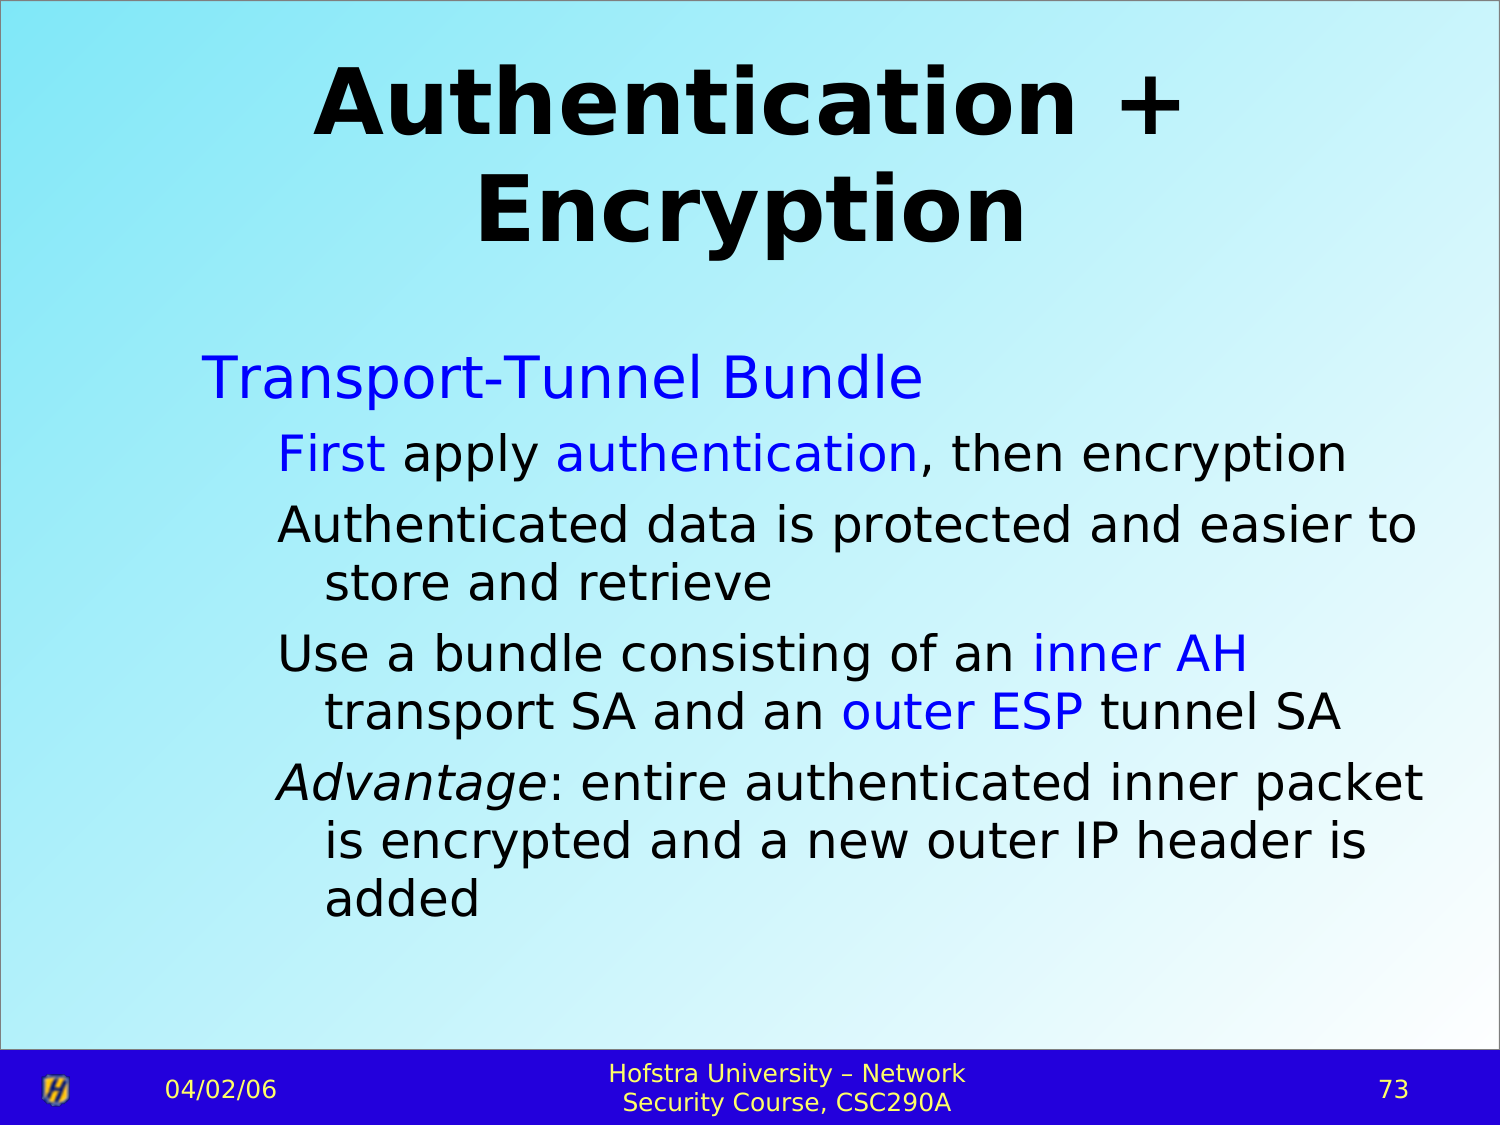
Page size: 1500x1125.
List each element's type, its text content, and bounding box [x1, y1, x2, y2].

picture [37, 1072, 76, 1110]
list Transport-Tunnel Bundle First apply authentication, then encryption Authenticated data is protected and easier to store and retrieve Use a bundle consisting of an inner AH transport SA and an outer ESP tunnel SA Advantage: entire authenticated inner packet is encrypted and a new outer IP header is added [187, 337, 1463, 1007]
title Authentication + Encryption [112, 41, 1391, 271]
